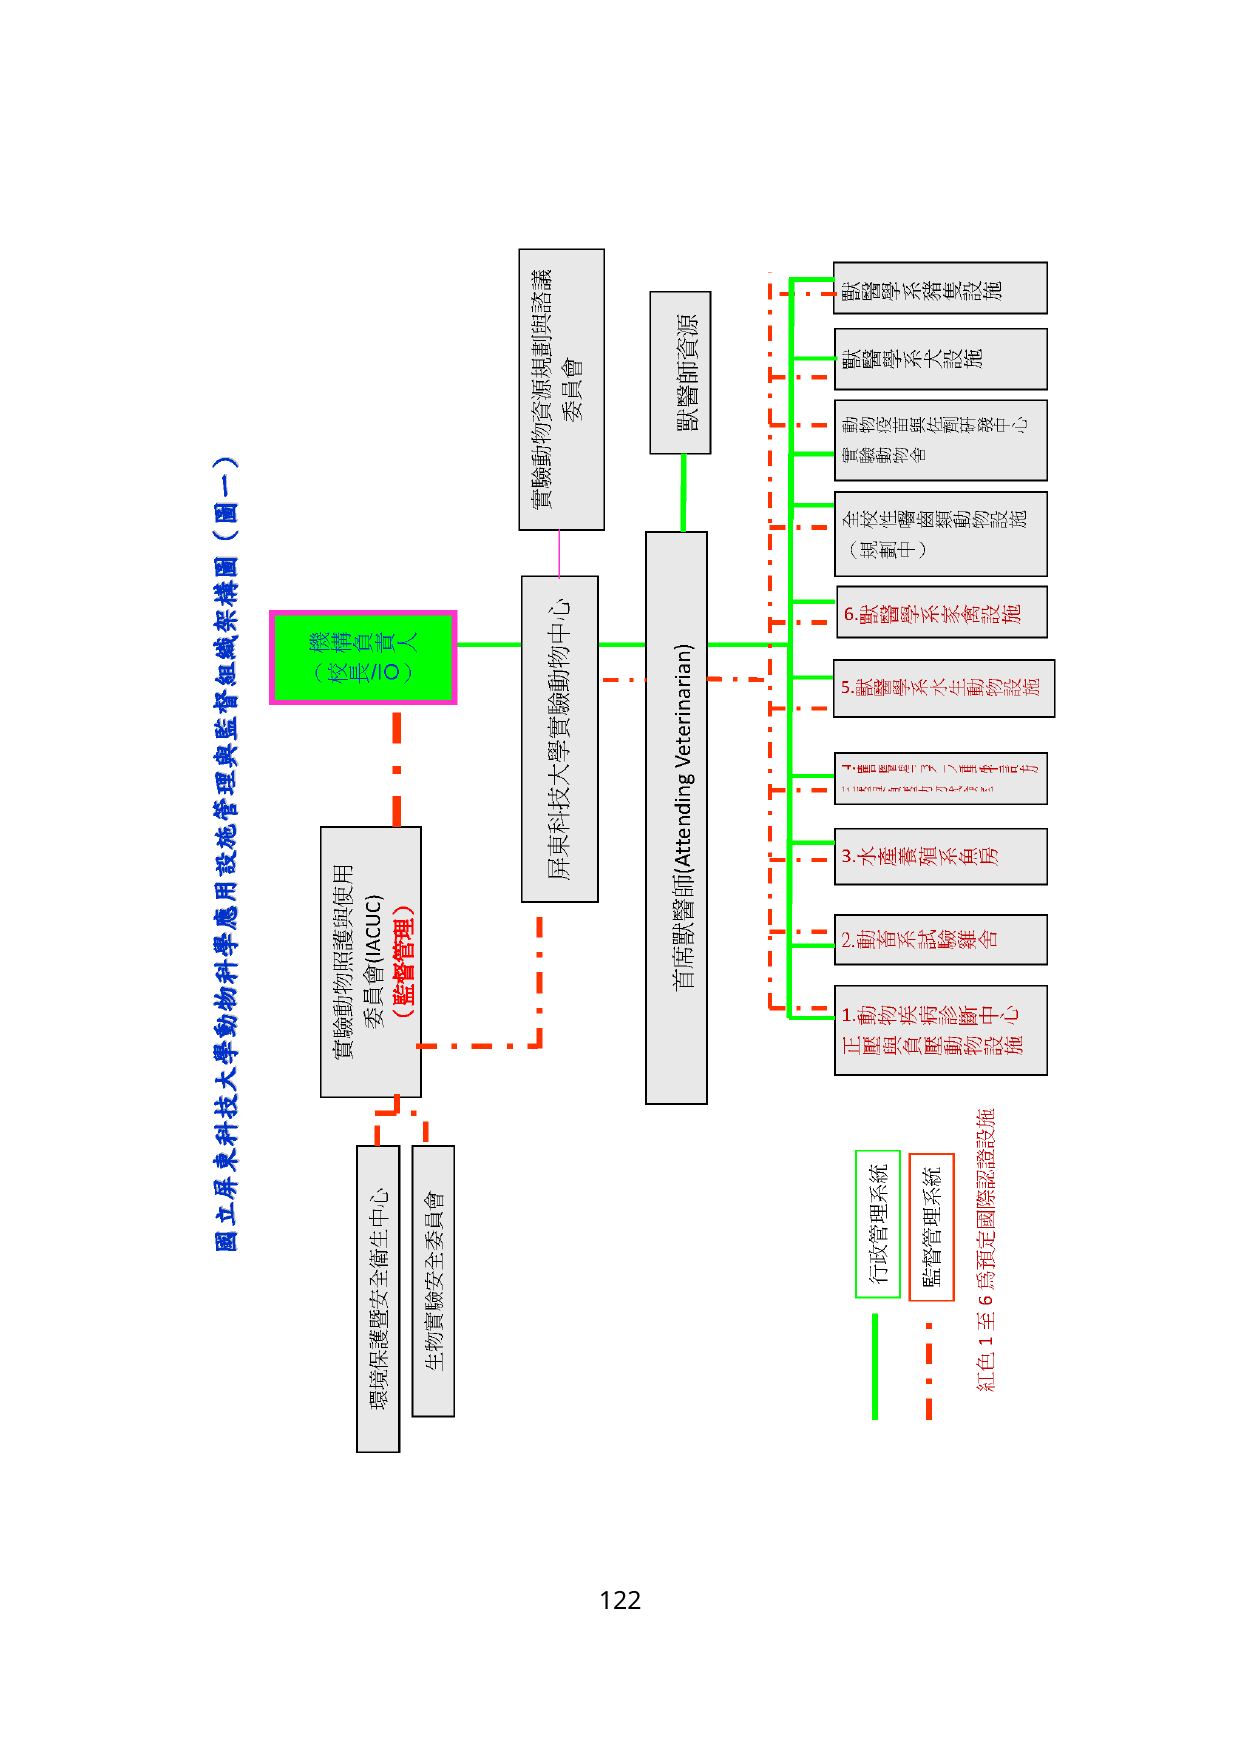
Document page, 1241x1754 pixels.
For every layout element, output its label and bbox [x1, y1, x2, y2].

picture [118, 117, 1122, 1536]
